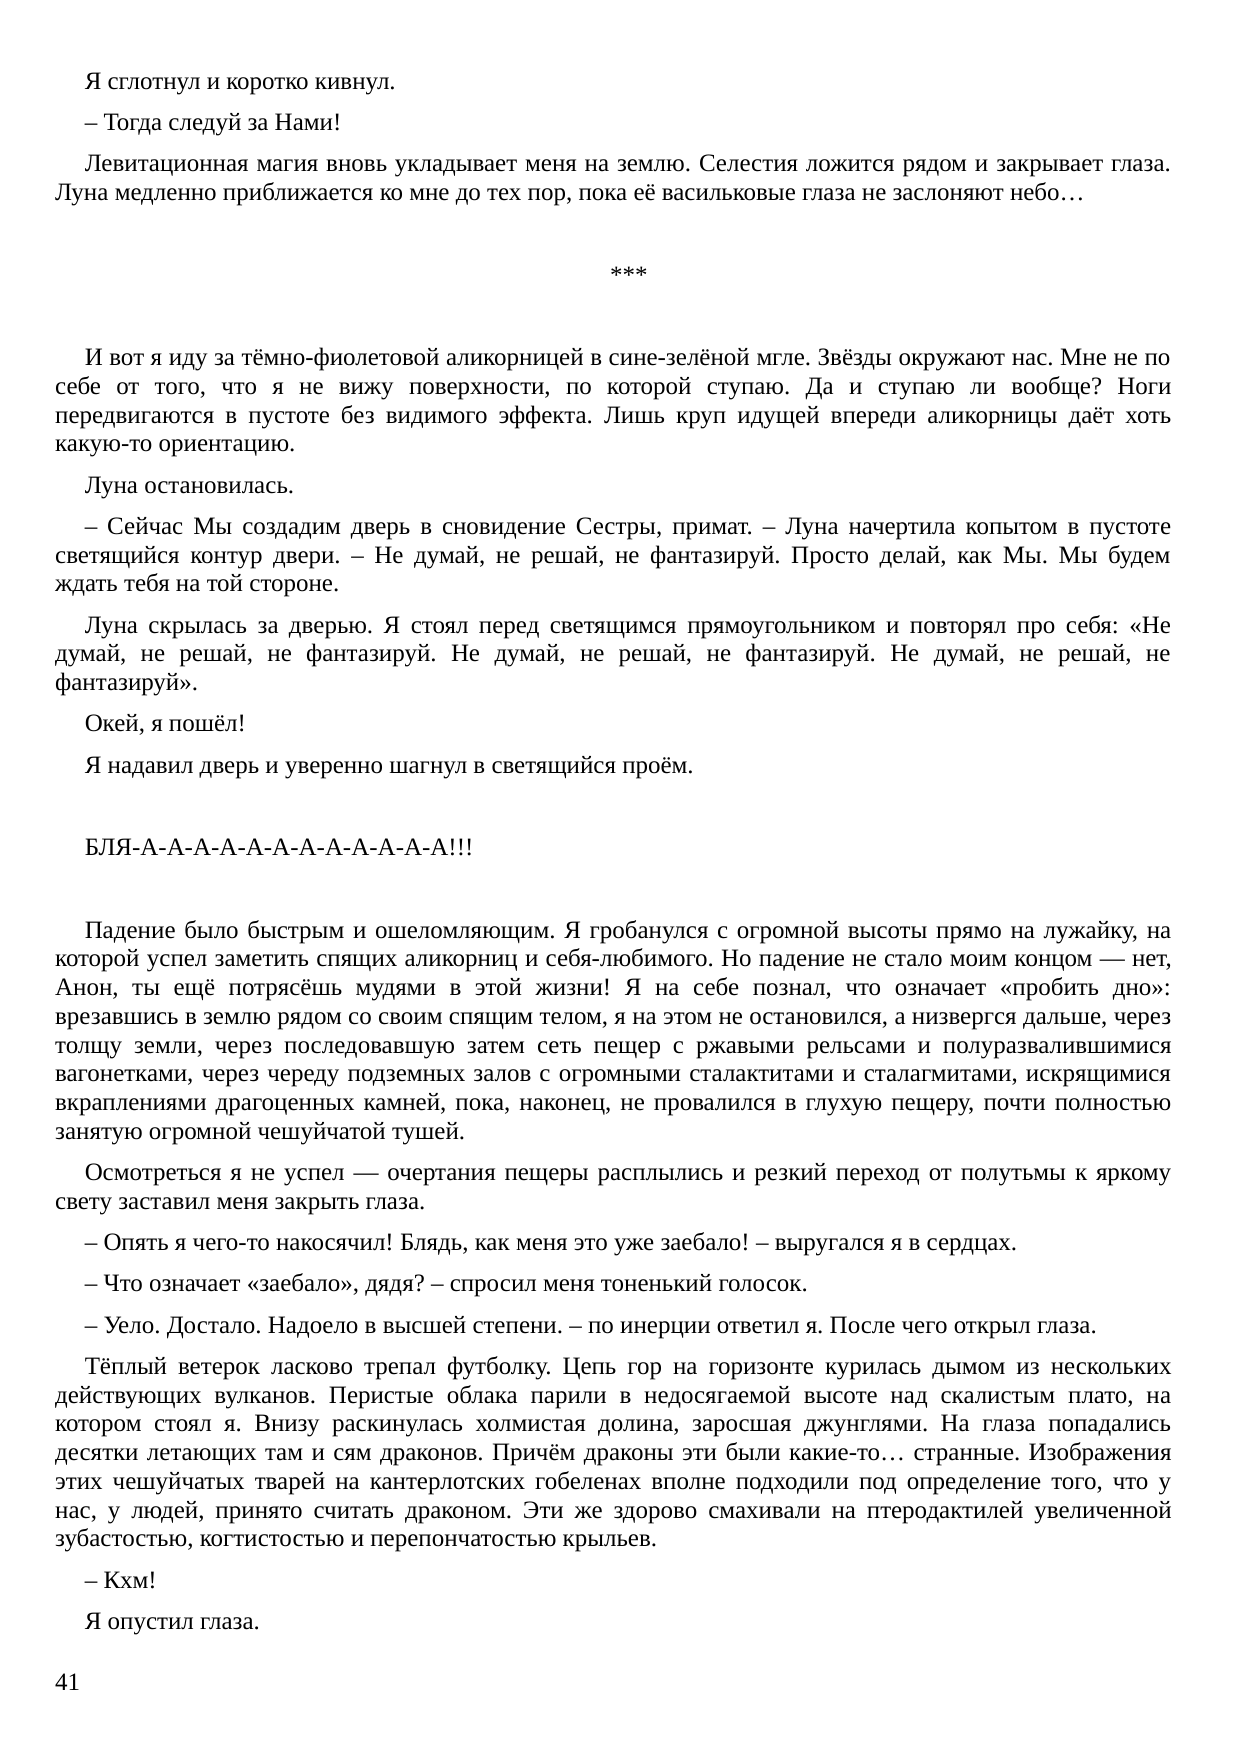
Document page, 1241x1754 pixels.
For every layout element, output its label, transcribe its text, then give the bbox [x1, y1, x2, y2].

text – Сейчас Мы создадим дверь в сновидение Сестры, примат. – Луна начертила копытом в пустоте светящийся контур двери. – Не думай, не решай, не фантазируй. Просто делай, как Мы. Мы будем ждать тебя на той стороне. [55, 511, 1173, 597]
text Луна остановилась. [55, 470, 1173, 498]
text Осмотреться я не успел — очертания пещеры расплылись и резкий переход от полутьмы к яркому свету заставил меня закрыть глаза. [55, 1157, 1173, 1215]
text – Опять я чего-то накосячил! Блядь, как меня это уже заебало! – выругался я в сердцах. [55, 1227, 1173, 1256]
text БЛЯ-А-А-А-А-А-А-А-А-А-А-А-А!!! [55, 832, 1173, 861]
text Падение было быстрым и ошеломляющим. Я гробанулся с огромной высоты прямо на лужайку, на которой успел заметить спящих аликорниц и себя-любимого. Но падение не стало моим концом — нет, Анон, ты ещё потрясёшь мудями в этой жизни! Я на себе познал, что означает «пробить дно»: врезавшись в землю рядом со своим спящим телом, я на этом не остановился, а низвергся дальше, через толщу земли, через последовавшую затем сеть пещер с ржавыми рельсами и полуразвалившимися вагонетками, через череду подземных залов с огромными сталактитами и сталагмитами, искрящимися вкраплениями драгоценных камней, пока, наконец, не провалился в глухую пещеру, почти полностью занятую огромной чешуйчатой тушей. [55, 915, 1173, 1145]
text – Тогда следуй за Нами! [55, 107, 1173, 136]
text И вот я иду за тёмно-фиолетовой аликорницей в сине-зелёной мгле. Звёзды окружают нас. Мне не по себе от того, что я не вижу поверхности, по которой ступаю. Да и ступаю ли вообще? Ноги передвигаются в пустоте без видимого эффекта. Лишь круп идущей впереди аликорницы даёт хоть какую-то ориентацию. [55, 342, 1173, 457]
text – Кхм! [55, 1565, 1173, 1593]
text Луна скрылась за дверью. Я стоял перед светящимся прямоугольником и повторял про себя: «Не думай, не решай, не фантазируй. Не думай, не решай, не фантазируй. Не думай, не решай, не фантазируй». [55, 610, 1173, 696]
text Я сглотнул и коротко кивнул. [55, 66, 1173, 95]
text Окей, я пошёл! [55, 708, 1173, 737]
text Левитационная магия вновь укладывает меня на землю. Селестия ложится рядом и закрывает глаза. Луна медленно приближается ко мне до тех пор, пока её васильковые глаза не заслоняют небо… [55, 148, 1173, 206]
text Я опустил глаза. [55, 1606, 1173, 1635]
text Тёплый ветерок ласково трепал футболку. Цепь гор на горизонте курилась дымом из нескольких действующих вулканов. Перистые облака парили в недосягаемой высоте над скалистым плато, на котором стоял я. Внизу раскинулась холмистая долина, заросшая джунглями. На глаза попадались десятки летающих там и сям драконов. Причём драконы эти были какие-то… странные. Изображения этих чешуйчатых тварей на кантерлотских гобеленах вполне подходили под определение того, что у нас, у людей, принято считать драконом. Эти же здорово смахивали на птеродактилей увеличенной зубастостью, когтистостью и перепончатостью крыльев. [55, 1351, 1173, 1552]
text – Уело. Достало. Надоело в высшей степени. – по инерции ответил я. После чего открыл глаза. [55, 1310, 1173, 1338]
text – Что означает «заебало», дядя? – спросил меня тоненький голосок. [55, 1268, 1173, 1297]
text *** [55, 260, 1173, 288]
text Я надавил дверь и уверенно шагнул в светящийся проём. [55, 750, 1173, 778]
